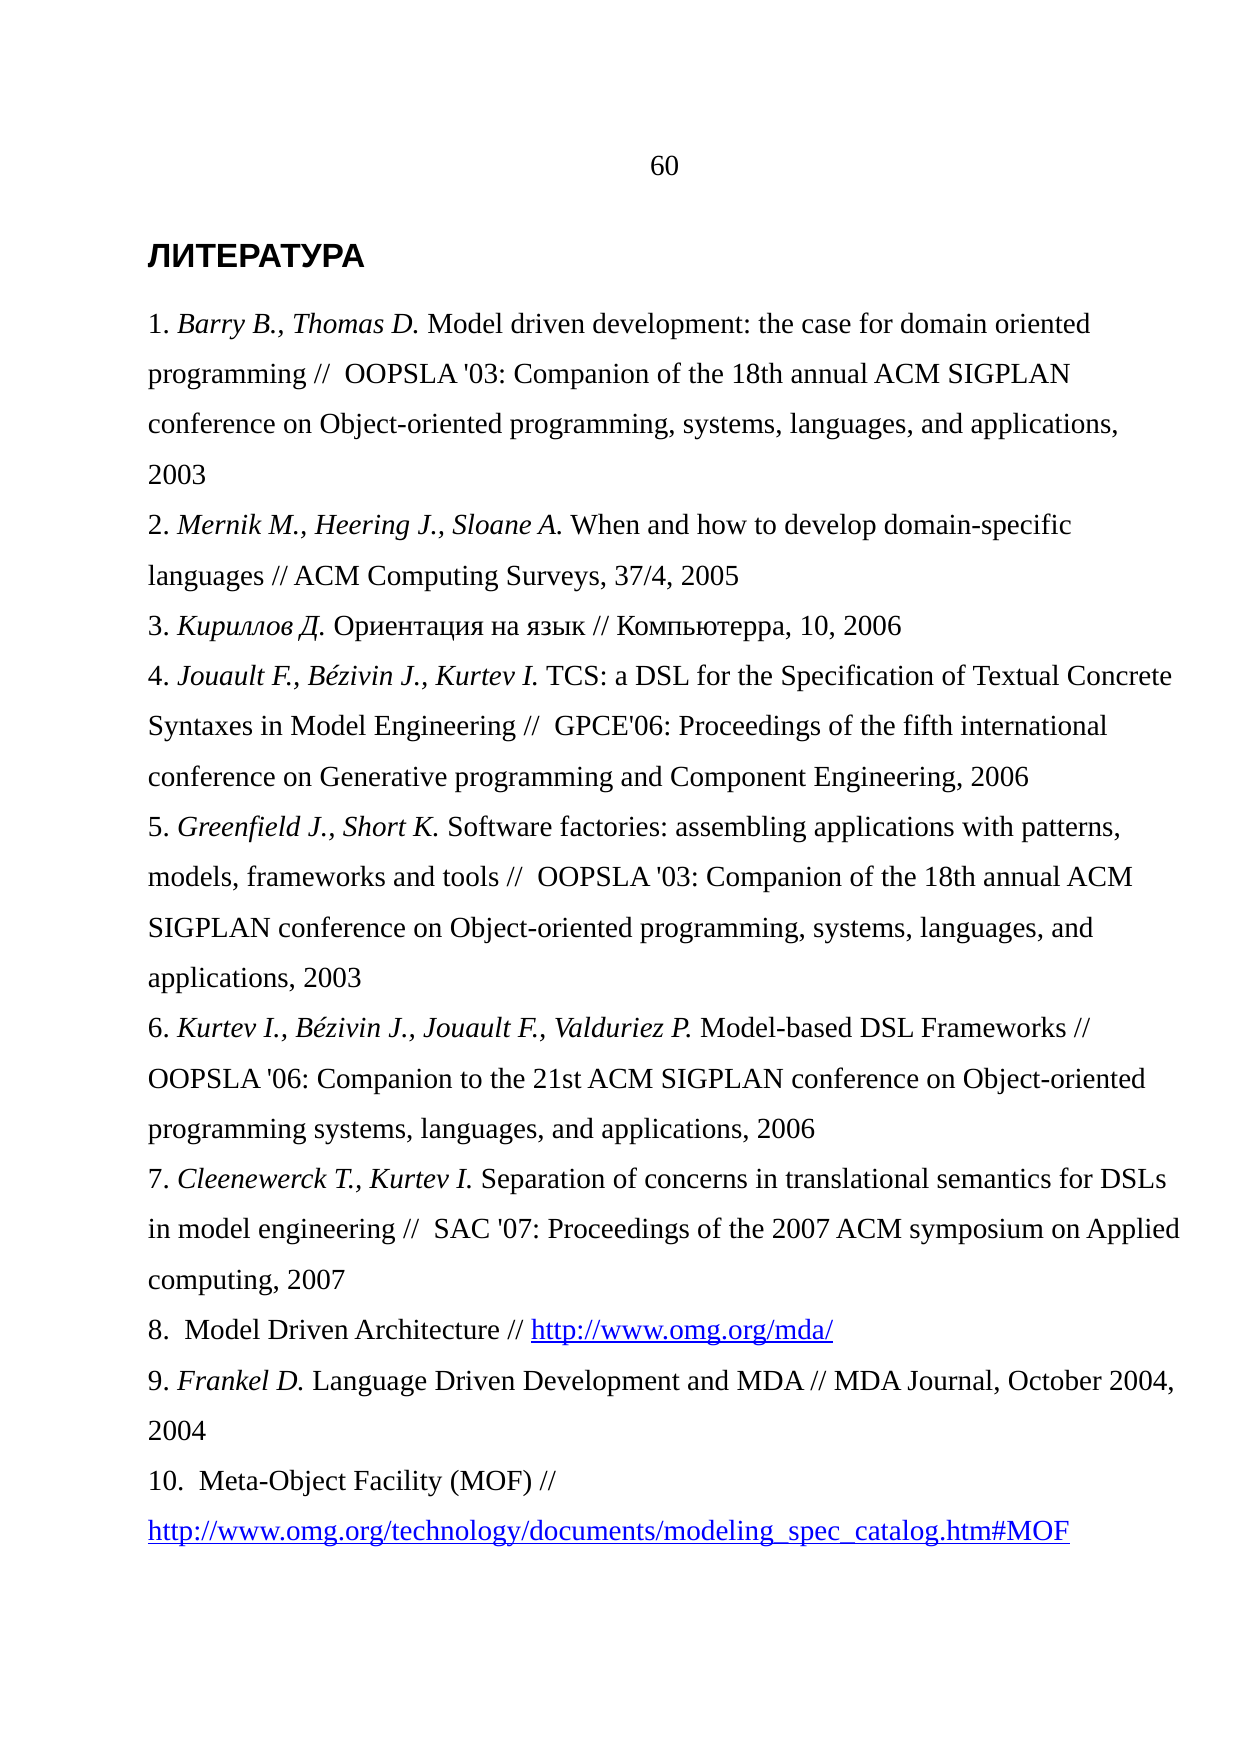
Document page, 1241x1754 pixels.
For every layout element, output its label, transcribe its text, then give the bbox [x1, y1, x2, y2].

text 8. Model Driven Architecture // http://www.omg.org/mda/ [148, 1312, 1181, 1346]
text 5. Greenfield J., Short K. Software factories: assembling applications with patterns, models, frameworks and tools // OOPSLA '03: Companion of the 18th annual ACM SIGPLAN conference on Object-oriented programming, systems, languages, and applications, 2003 [148, 809, 1181, 994]
text 2. Mernik M., Heering J., Sloane A. When and how to develop domain-specific languages // ACM Computing Surveys, 37/4, 2005 [148, 507, 1181, 591]
text 10. Meta-Object Facility (MOF) // http://www.omg.org/technology/documents/modeling_spec_catalog.htm#MOF [148, 1463, 1181, 1547]
text 1. Barry B., Thomas D. Model driven development: the case for domain oriented programming // OOPSLA '03: Companion of the 18th annual ACM SIGPLAN conference on Object-oriented programming, systems, languages, and applications, 2003 [148, 306, 1181, 491]
text 9. Frankel D. Language Driven Development and MDA // MDA Journal, October 2004, 2004 [148, 1363, 1181, 1446]
text Литература [148, 236, 1181, 274]
text 3. Кириллов Д. Ориентация на язык // Компьютерра, 10, 2006 [148, 608, 1181, 641]
text 6. Kurtev I., Bézivin J., Jouault F., Valduriez P. Model-based DSL Frameworks // OOPSLA '06: Companion to the 21st ACM SIGPLAN conference on Object-oriented programming systems, languages, and applications, 2006 [148, 1010, 1181, 1144]
text 7. Cleenewerck T., Kurtev I. Separation of concerns in translational semantics for DSLs in model engineering // SAC '07: Proceedings of the 2007 ACM symposium on Applied computing, 2007 [148, 1161, 1181, 1296]
text 4. Jouault F., Bézivin J., Kurtev I. TCS: a DSL for the Specification of Textual Concrete Syntaxes in Model Engineering // GPCE'06: Proceedings of the fifth international conference on Generative programming and Component Engineering, 2006 [148, 658, 1181, 792]
